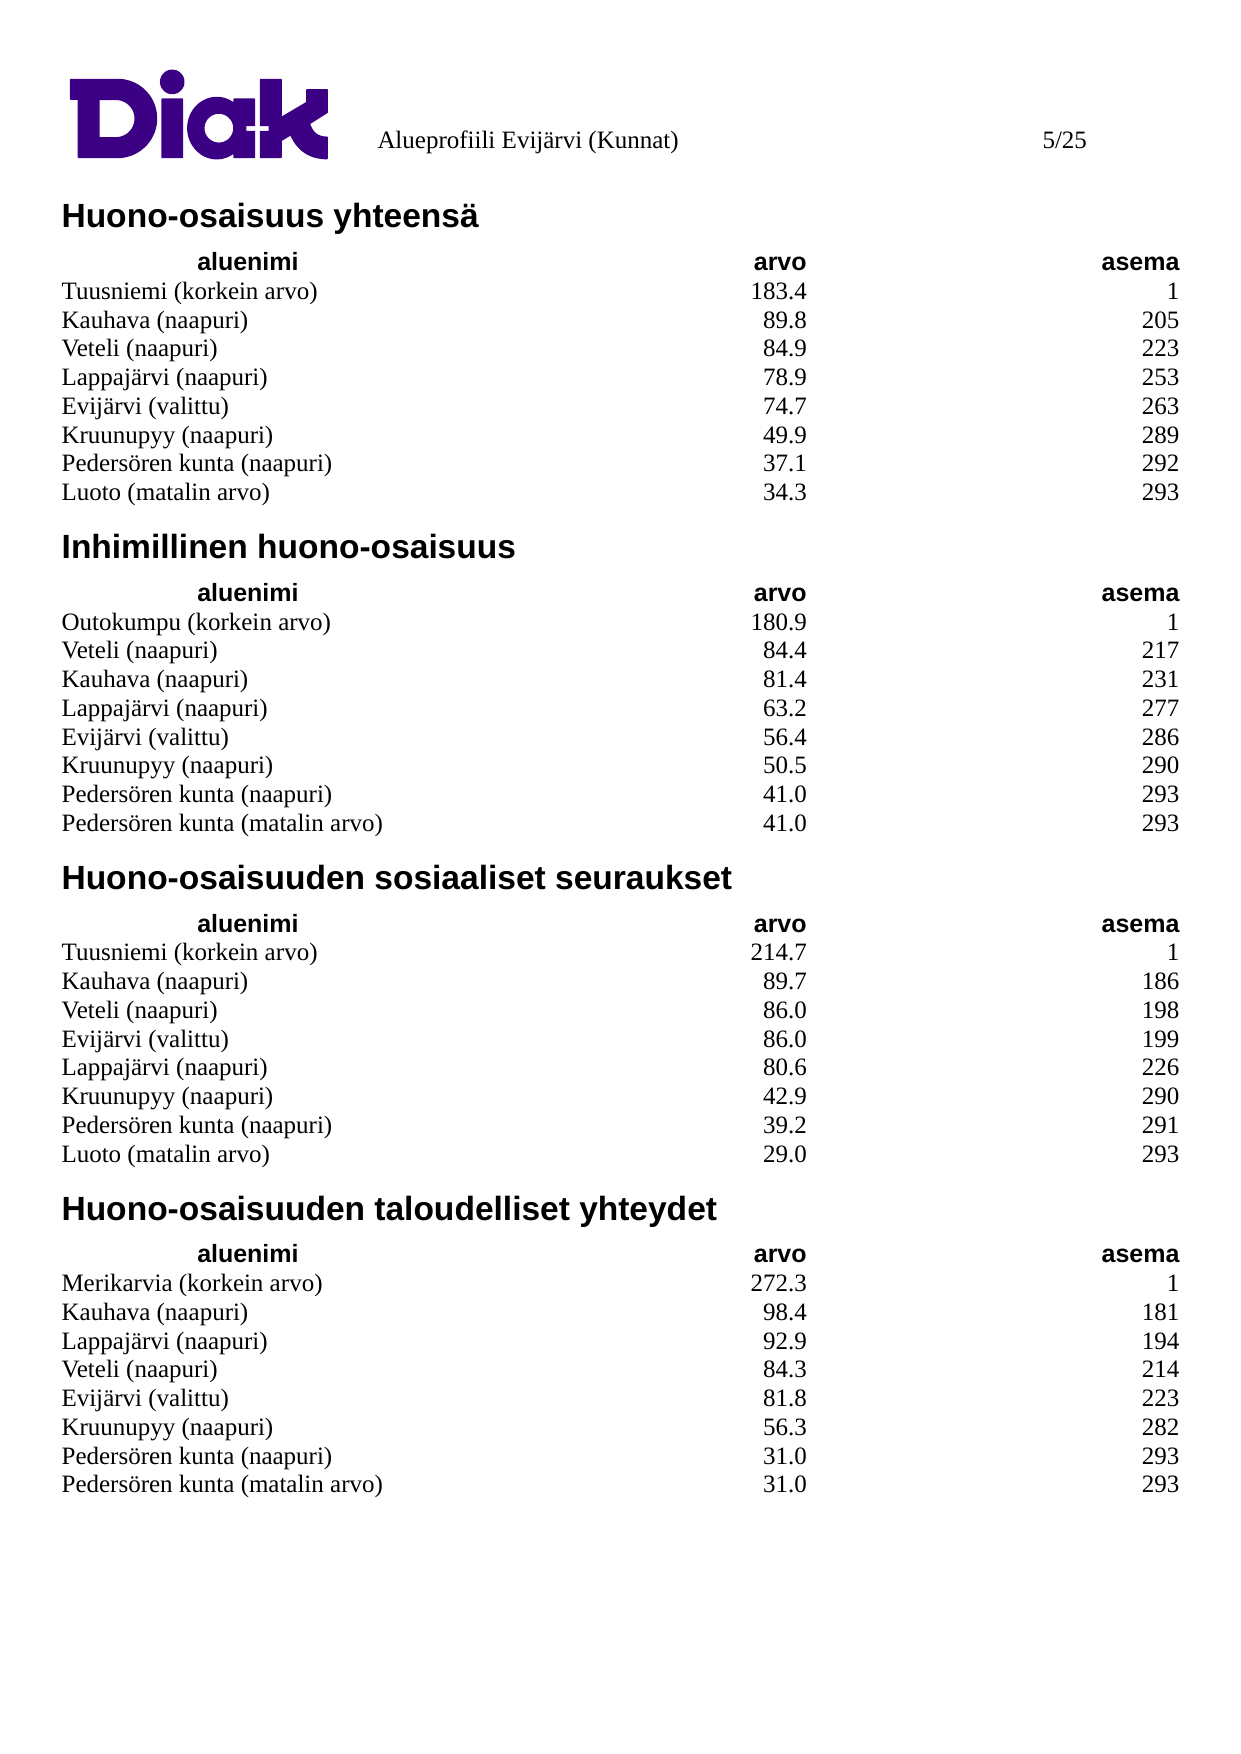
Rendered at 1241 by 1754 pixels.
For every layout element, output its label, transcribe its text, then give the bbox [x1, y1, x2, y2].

table_cell Kauhava (naapuri) [61, 305, 434, 333]
table_header arvo [434, 247, 806, 276]
table_header aluenimi [61, 247, 434, 276]
table_cell Tuusniemi (korkein arvo) [61, 276, 434, 305]
table_cell 277 [806, 693, 1179, 722]
table_cell Evijärvi (valittu) [61, 391, 434, 420]
table_cell Veteli (naapuri) [61, 1355, 434, 1383]
table_cell 205 [806, 305, 1179, 333]
table_cell 293 [806, 477, 1179, 506]
table_cell Evijärvi (valittu) [61, 722, 434, 751]
table_header arvo [434, 909, 806, 937]
table_cell 181 [806, 1297, 1179, 1326]
table_cell Kauhava (naapuri) [61, 664, 434, 693]
table_cell 183.4 [434, 276, 806, 305]
table_header aluenimi [61, 909, 434, 937]
table_cell 49.9 [434, 420, 806, 448]
table_cell 84.9 [434, 334, 806, 362]
table_cell 293 [806, 1139, 1179, 1167]
table_cell 290 [806, 1081, 1179, 1110]
table_header aluenimi [61, 578, 434, 607]
table_cell Veteli (naapuri) [61, 334, 434, 362]
table_cell 198 [806, 995, 1179, 1024]
table_header asema [806, 578, 1179, 607]
table_header aluenimi [61, 1240, 434, 1268]
table_cell 1 [806, 938, 1179, 966]
table_cell 41.0 [434, 779, 806, 808]
table_cell Evijärvi (valittu) [61, 1383, 434, 1412]
table_cell 84.3 [434, 1355, 806, 1383]
table_cell Kauhava (naapuri) [61, 966, 434, 995]
table_cell 1 [806, 276, 1179, 305]
table_cell Veteli (naapuri) [61, 636, 434, 664]
table_header arvo [434, 578, 806, 607]
table_cell 293 [806, 808, 1179, 837]
table_cell Pedersören kunta (naapuri) [61, 779, 434, 808]
table_cell 80.6 [434, 1053, 806, 1081]
table_cell 31.0 [434, 1441, 806, 1469]
table_cell 291 [806, 1110, 1179, 1139]
table_cell 231 [806, 664, 1179, 693]
table_header asema [806, 909, 1179, 937]
table_cell Pedersören kunta (matalin arvo) [61, 1470, 434, 1498]
table_cell Pedersören kunta (naapuri) [61, 1110, 434, 1139]
table_cell 31.0 [434, 1470, 806, 1498]
table_cell 78.9 [434, 362, 806, 391]
table_cell Kruunupyy (naapuri) [61, 1412, 434, 1441]
table_cell 292 [806, 449, 1179, 477]
table_cell 272.3 [434, 1268, 806, 1297]
table_cell Evijärvi (valittu) [61, 1024, 434, 1052]
table_cell Kauhava (naapuri) [61, 1297, 434, 1326]
table_cell Merikarvia (korkein arvo) [61, 1268, 434, 1297]
table_cell Lappajärvi (naapuri) [61, 1053, 434, 1081]
table_cell 29.0 [434, 1139, 806, 1167]
subtitle Huono-osaisuuden sosiaaliset seuraukset [61, 858, 1179, 896]
table_cell 293 [806, 1441, 1179, 1469]
table_cell 89.7 [434, 966, 806, 995]
table_cell Pedersören kunta (naapuri) [61, 449, 434, 477]
table_cell 86.0 [434, 1024, 806, 1052]
table_cell Kruunupyy (naapuri) [61, 420, 434, 448]
table_cell 42.9 [434, 1081, 806, 1110]
table_cell Tuusniemi (korkein arvo) [61, 938, 434, 966]
table_cell Kruunupyy (naapuri) [61, 1081, 434, 1110]
table_cell 223 [806, 1383, 1179, 1412]
table_cell 63.2 [434, 693, 806, 722]
table_cell 34.3 [434, 477, 806, 506]
table_cell Kruunupyy (naapuri) [61, 751, 434, 779]
table_cell 263 [806, 391, 1179, 420]
table_cell 86.0 [434, 995, 806, 1024]
table_cell Pedersören kunta (matalin arvo) [61, 808, 434, 837]
table_cell 293 [806, 1470, 1179, 1498]
table_cell 92.9 [434, 1326, 806, 1354]
table_cell 214 [806, 1355, 1179, 1383]
table_cell 226 [806, 1053, 1179, 1081]
table_cell Lappajärvi (naapuri) [61, 362, 434, 391]
table_cell 84.4 [434, 636, 806, 664]
table_cell 56.3 [434, 1412, 806, 1441]
table_cell 1 [806, 607, 1179, 636]
table_cell 214.7 [434, 938, 806, 966]
table_cell 81.8 [434, 1383, 806, 1412]
subtitle Huono-osaisuus yhteensä [61, 196, 1179, 235]
table_cell 39.2 [434, 1110, 806, 1139]
table_cell Pedersören kunta (naapuri) [61, 1441, 434, 1469]
table_cell 194 [806, 1326, 1179, 1354]
table_cell 74.7 [434, 391, 806, 420]
table_cell 217 [806, 636, 1179, 664]
table_cell 98.4 [434, 1297, 806, 1326]
table_cell 81.4 [434, 664, 806, 693]
table_cell 286 [806, 722, 1179, 751]
table_header asema [806, 247, 1179, 276]
subtitle Huono-osaisuuden taloudelliset yhteydet [61, 1188, 1179, 1227]
table_cell 180.9 [434, 607, 806, 636]
table_cell Lappajärvi (naapuri) [61, 1326, 434, 1354]
table_cell 282 [806, 1412, 1179, 1441]
table_cell Luoto (matalin arvo) [61, 1139, 434, 1167]
table_cell 199 [806, 1024, 1179, 1052]
table_cell Veteli (naapuri) [61, 995, 434, 1024]
table_cell 37.1 [434, 449, 806, 477]
table_cell 289 [806, 420, 1179, 448]
subtitle Inhimillinen huono-osaisuus [61, 527, 1179, 566]
table_cell 1 [806, 1268, 1179, 1297]
table_cell 50.5 [434, 751, 806, 779]
table_cell 41.0 [434, 808, 806, 837]
table_cell 293 [806, 779, 1179, 808]
table_cell 223 [806, 334, 1179, 362]
table_cell Luoto (matalin arvo) [61, 477, 434, 506]
table_cell 253 [806, 362, 1179, 391]
table_cell 290 [806, 751, 1179, 779]
table_cell 186 [806, 966, 1179, 995]
table_header asema [806, 1240, 1179, 1268]
table_cell 56.4 [434, 722, 806, 751]
table_cell Outokumpu (korkein arvo) [61, 607, 434, 636]
table_header arvo [434, 1240, 806, 1268]
table_cell Lappajärvi (naapuri) [61, 693, 434, 722]
table_cell 89.8 [434, 305, 806, 333]
